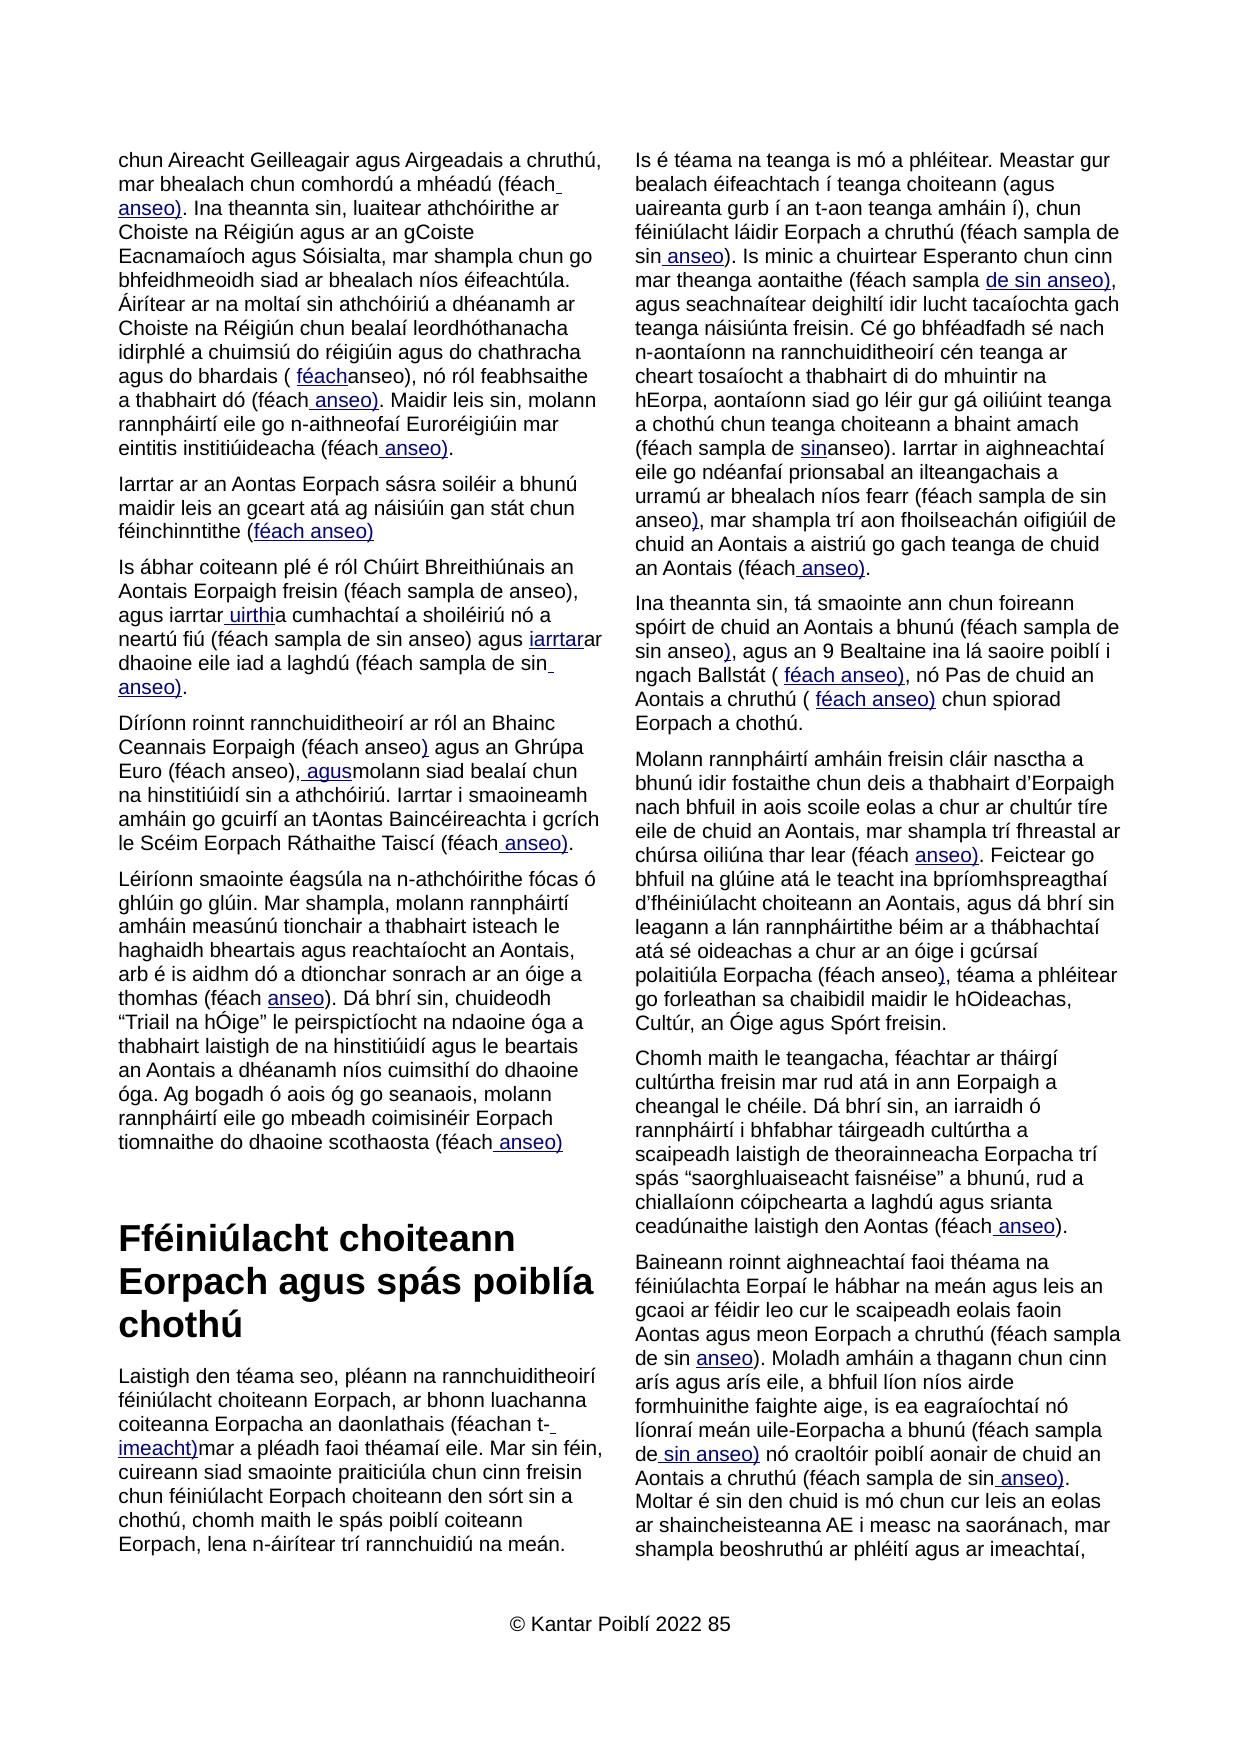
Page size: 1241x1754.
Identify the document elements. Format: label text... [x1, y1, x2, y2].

text Díríonn roinnt rannchuiditheoirí ar ról an Bhainc Ceannais Eorpaigh (féach anseo) agus an Ghrúpa Euro (féach anseo), agusmolann siad bealaí chun na hinstitiúidí sin a athchóiriú. Iarrtar i smaoineamh amháin go gcuirfí an tAontas Baincéireachta i gcrích le Scéim Eorpach Ráthaithe Taiscí (féach anseo). [118, 711, 605, 854]
text Léiríonn smaointe éagsúla na n-athchóirithe fócas ó ghlúin go glúin. Mar shampla, molann rannpháirtí amháin measúnú tionchair a thabhairt isteach le haghaidh bheartais agus reachtaíocht an Aontais, arb é is aidhm dó a dtionchar sonrach ar an óige a thomhas (féach anseo). Dá bhrí sin, chuideodh “Triail na hÓige” le peirspictíocht na ndaoine óga a thabhairt laistigh de na hinstitiúidí agus le beartais an Aontais a dhéanamh níos cuimsithí do dhaoine óga. Ag bogadh ó aois óg go seanaois, molann rannpháirtí eile go mbeadh coimisinéir Eorpach tiomnaithe do dhaoine scothaosta (féach anseo) [118, 866, 605, 1154]
text Is ábhar coiteann plé é ról Chúirt Bhreithiúnais an Aontais Eorpaigh freisin (féach sampla de anseo), agus iarrtar uirthia cumhachtaí a shoiléiriú nó a neartú fiú (féach sampla de sin anseo) agus iarrtarar dhaoine eile iad a laghdú (féach sampla de sin anseo). [118, 555, 605, 699]
text Molann rannpháirtí amháin freisin cláir nasctha a bhunú idir fostaithe chun deis a thabhairt d’Eorpaigh nach bhfuil in aois scoile eolas a chur ar chultúr tíre eile de chuid an Aontais, mar shampla trí fhreastal ar chúrsa oiliúna thar lear (féach anseo). Feictear go bhfuil na glúine atá le teacht ina bpríomhspreagthaí d’fhéiniúlacht choiteann an Aontais, agus dá bhrí sin leagann a lán rannpháirtithe béim ar a thábhachtaí atá sé oideachas a chur ar an óige i gcúrsaí polaitiúla Eorpacha (féach anseo), téama a phléitear go forleathan sa chaibidil maidir le hOideachas, Cultúr, an Óige agus Spórt freisin. [635, 747, 1122, 1034]
text Baineann roinnt aighneachtaí faoi théama na féiniúlachta Eorpaí le hábhar na meán agus leis an gcaoi ar féidir leo cur le scaipeadh eolais faoin Aontas agus meon Eorpach a chruthú (féach sampla de sin anseo). Moladh amháin a thagann chun cinn arís agus arís eile, a bhfuil líon níos airde formhuinithe faighte aige, is ea eagraíochtaí nó líonraí meán uile-Eorpacha a bhunú (féach sampla de sin anseo) nó craoltóir poiblí aonair de chuid an Aontais a chruthú (féach sampla de sin anseo). Moltar é sin den chuid is mó chun cur leis an eolas ar shaincheisteanna AE i measc na saoránach, mar shampla beoshruthú ar phléití agus ar imeachtaí, [635, 1250, 1122, 1561]
text Laistigh den téama seo, pléann na rannchuiditheoirí féiniúlacht choiteann Eorpach, ar bhonn luachanna coiteanna Eorpacha an daonlathais (féachan t- imeacht)mar a pléadh faoi théamaí eile. Mar sin féin, cuireann siad smaointe praiticiúla chun cinn freisin chun féiniúlacht Eorpach choiteann den sórt sin a chothú, chomh maith le spás poiblí coiteann Eorpach, lena n-áirítear trí rannchuidiú na meán. [118, 1364, 605, 1556]
text Is é téama na teanga is mó a phléitear. Meastar gur bealach éifeachtach í teanga choiteann (agus uaireanta gurb í an t-aon teanga amháin í), chun féiniúlacht láidir Eorpach a chruthú (féach sampla de sin anseo). Is minic a chuirtear Esperanto chun cinn mar theanga aontaithe (féach sampla de sin anseo), agus seachnaítear deighiltí idir lucht tacaíochta gach teanga náisiúnta freisin. Cé go bhféadfadh sé nach n-aontaíonn na rannchuiditheoirí cén teanga ar cheart tosaíocht a thabhairt di do mhuintir na hEorpa, aontaíonn siad go léir gur gá oiliúint teanga a chothú chun teanga choiteann a bhaint amach (féach sampla de sinanseo). Iarrtar in aighneachtaí eile go ndéanfaí prionsabal an ilteangachais a urramú ar bhealach níos fearr (féach sampla de sin anseo), mar shampla trí aon fhoilseachán oifigiúil de chuid an Aontais a aistriú go gach teanga de chuid an Aontais (féach anseo). [635, 148, 1122, 579]
text Ina theannta sin, tá smaointe ann chun foireann spóirt de chuid an Aontais a bhunú (féach sampla de sin anseo), agus an 9 Bealtaine ina lá saoire poiblí i ngach Ballstát ( féach anseo), nó Pas de chuid an Aontais a chruthú ( féach anseo) chun spiorad Eorpach a chothú. [635, 591, 1122, 735]
text chun Aireacht Geilleagair agus Airgeadais a chruthú, mar bhealach chun comhordú a mhéadú (féach anseo). Ina theannta sin, luaitear athchóirithe ar Choiste na Réigiún agus ar an gCoiste Eacnamaíoch agus Sóisialta, mar shampla chun go bhfeidhmeoidh siad ar bhealach níos éifeachtúla. Áirítear ar na moltaí sin athchóiriú a dhéanamh ar Choiste na Réigiún chun bealaí leordhóthanacha idirphlé a chuimsiú do réigiúin agus do chathracha agus do bhardais ( féachanseo), nó ról feabhsaithe a thabhairt dó (féach anseo). Maidir leis sin, molann rannpháirtí eile go n-aithneofaí Euroréigiúin mar eintitis institiúideacha (féach anseo). [118, 148, 605, 459]
text Chomh maith le teangacha, féachtar ar tháirgí cultúrtha freisin mar rud atá in ann Eorpaigh a cheangal le chéile. Dá bhrí sin, an iarraidh ó rannpháirtí i bhfabhar táirgeadh cultúrtha a scaipeadh laistigh de theorainneacha Eorpacha trí spás “saorghluaiseacht faisnéise” a bhunú, rud a chiallaíonn cóipchearta a laghdú agus srianta ceadúnaithe laistigh den Aontas (féach anseo). [635, 1046, 1122, 1238]
text Iarrtar ar an Aontas Eorpach sásra soiléir a bhunú maidir leis an gceart atá ag náisiúin gan stát chun féinchinntithe (féach anseo) [118, 471, 605, 543]
subtitle Fféiniúlacht choiteann Eorpach agus spás poiblía chothú [118, 1216, 605, 1346]
